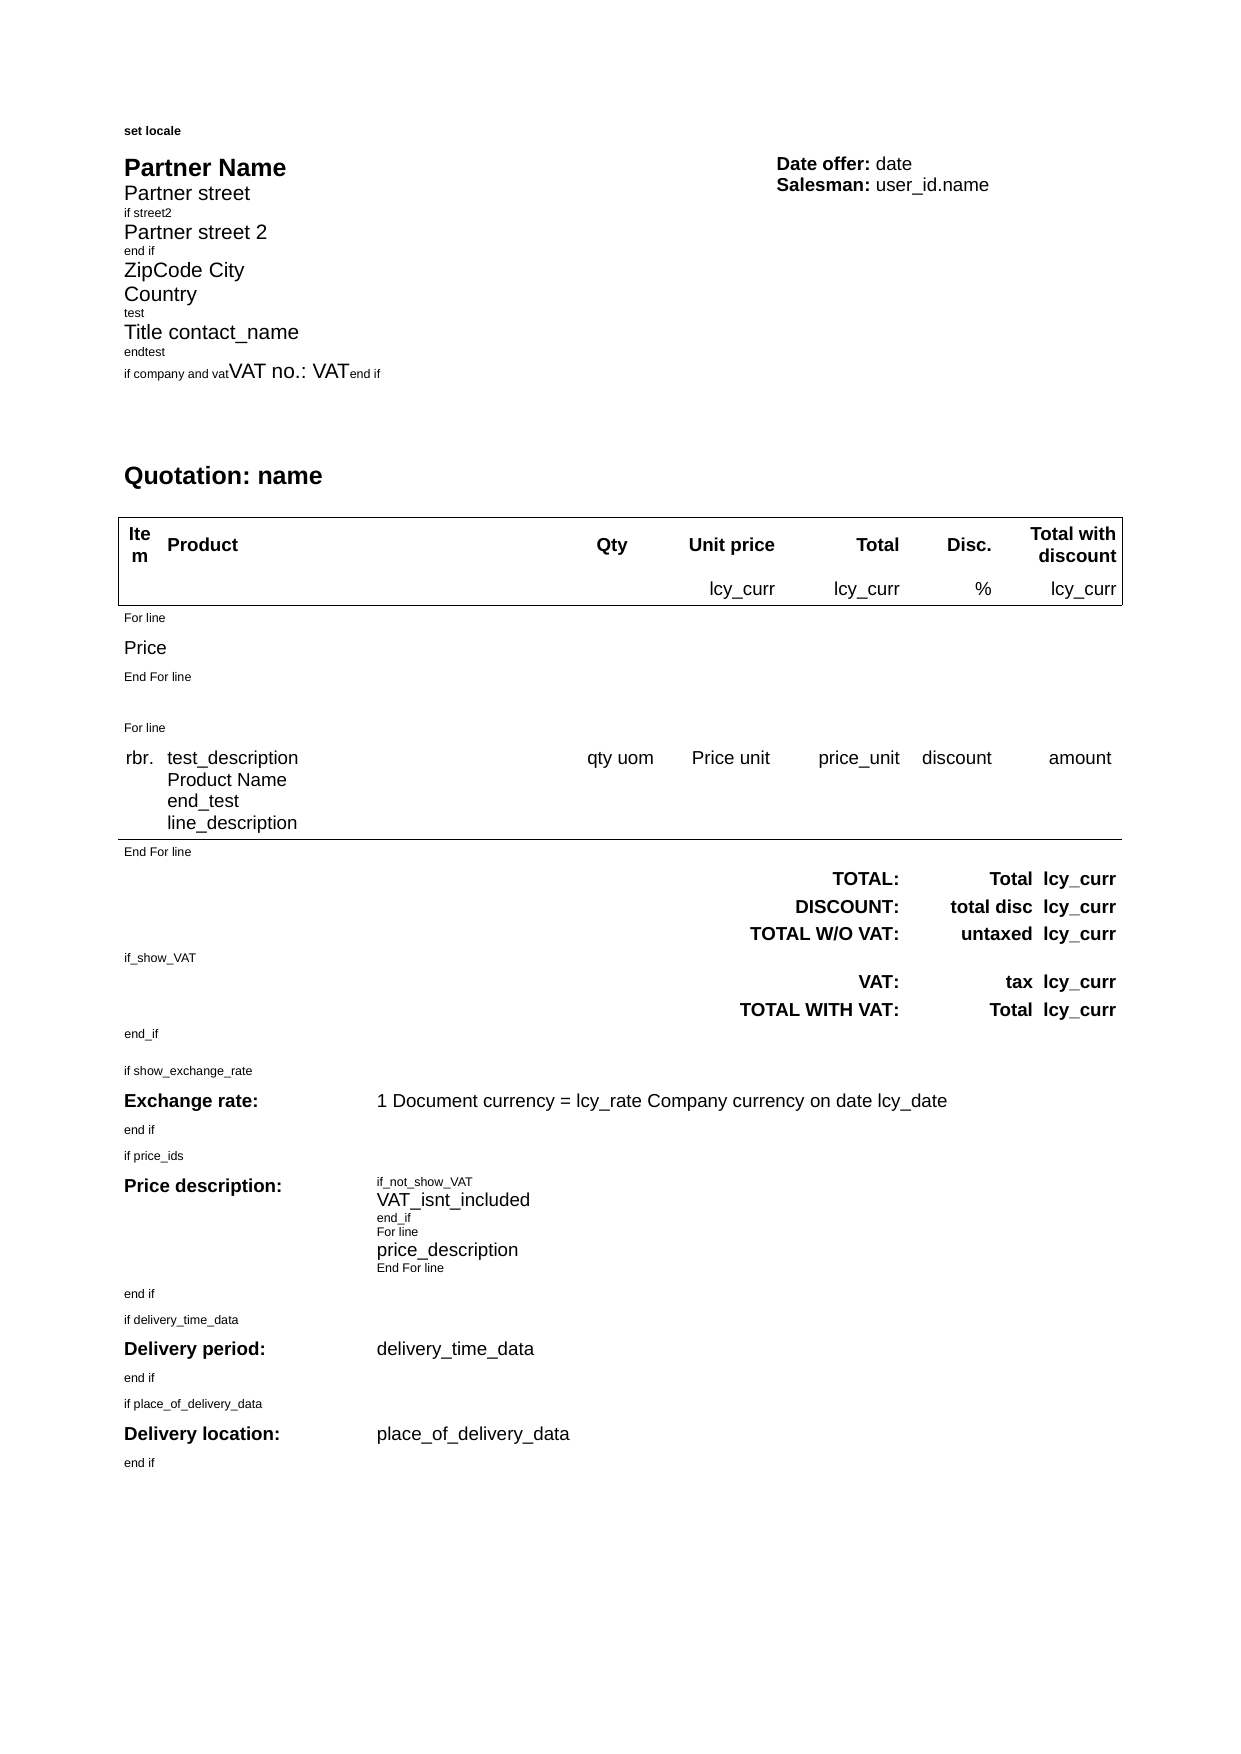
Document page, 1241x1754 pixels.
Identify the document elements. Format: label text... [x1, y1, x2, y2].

table_cell TOTAL W/O VAT: [118, 920, 905, 948]
table_header if delivery_time_data [118, 1307, 1122, 1332]
table_cell if_not_show_VAT VAT_isnt_included end_if For line price_description End For line [371, 1169, 1122, 1281]
table_cell Delivery location: [118, 1417, 371, 1450]
table_header Qty [565, 518, 659, 572]
table_cell delivery_time_data [371, 1333, 1122, 1365]
table_cell Delivery period: [118, 1333, 371, 1365]
table_cell End For line [118, 664, 1122, 689]
table_header Unit price [659, 518, 781, 572]
table_cell end if [118, 1117, 1122, 1143]
table_cell Total lcy_curr [905, 996, 1122, 1023]
table_cell if place_of_delivery_data [118, 1391, 1122, 1417]
table_cell DISCOUNT: [118, 893, 905, 920]
table_header Product [161, 518, 565, 572]
table_cell lcy_curr [998, 572, 1122, 605]
table_cell end if [118, 1365, 1122, 1391]
table_cell Date offer: date Salesman: user_id.name [771, 147, 1122, 388]
table_cell 1 Document currency = lcy_rate Company currency on date lcy_date [371, 1084, 1122, 1117]
table_cell Price description: [118, 1169, 371, 1281]
table_cell lcy_curr [659, 572, 781, 605]
table_cell end if [118, 1281, 1122, 1307]
table_cell Total lcy_curr [905, 865, 1122, 892]
table_cell Exchange rate: [118, 1084, 371, 1117]
table_header Total with discount [998, 518, 1122, 572]
table_cell [119, 572, 161, 605]
table_header Disc. [905, 518, 997, 572]
table_header if show_exchange_rate [118, 1058, 1122, 1084]
table_cell TOTAL: [118, 865, 905, 892]
table_cell [161, 572, 565, 605]
table_cell Partner Name Partner street if street2 Partner street 2 end if ZipCode City Country test Title contact_name endtest if company and vatVAT no.: VATend if [118, 147, 771, 388]
table_header set locale [118, 118, 1122, 147]
table_cell For line [118, 715, 1122, 741]
table_cell tax lcy_curr [905, 968, 1122, 996]
table_cell place_of_delivery_data [371, 1417, 1122, 1450]
table_cell % [905, 572, 997, 605]
table_cell [118, 690, 1122, 715]
table_cell if price_ids [118, 1143, 1122, 1169]
table_cell qty uom [565, 741, 659, 839]
table_header Item [119, 518, 161, 572]
table_cell [565, 572, 659, 605]
table_cell Price [118, 631, 1122, 664]
table_cell discount [905, 741, 997, 839]
table_cell end if [118, 1450, 1122, 1476]
table_cell total disc lcy_curr [905, 893, 1122, 920]
table_cell untaxed lcy_curr [905, 920, 1122, 948]
table_header Quotation: name [118, 455, 1122, 496]
table_cell if_show_VAT [118, 948, 1122, 968]
table_cell Price unit [659, 741, 781, 839]
table_header Total [781, 518, 905, 572]
table_cell test_description Product Name end_test line_description [161, 741, 565, 839]
table_cell lcy_curr [781, 572, 905, 605]
table_cell rbr. [118, 741, 161, 839]
table_cell price_unit [781, 741, 905, 839]
table_cell end_if [118, 1023, 1122, 1044]
table_cell VAT: [118, 968, 905, 996]
table_cell End For line [118, 840, 1122, 865]
table_cell TOTAL WITH VAT: [118, 996, 905, 1023]
table_cell amount [998, 741, 1122, 839]
table_cell For line [118, 606, 1122, 631]
